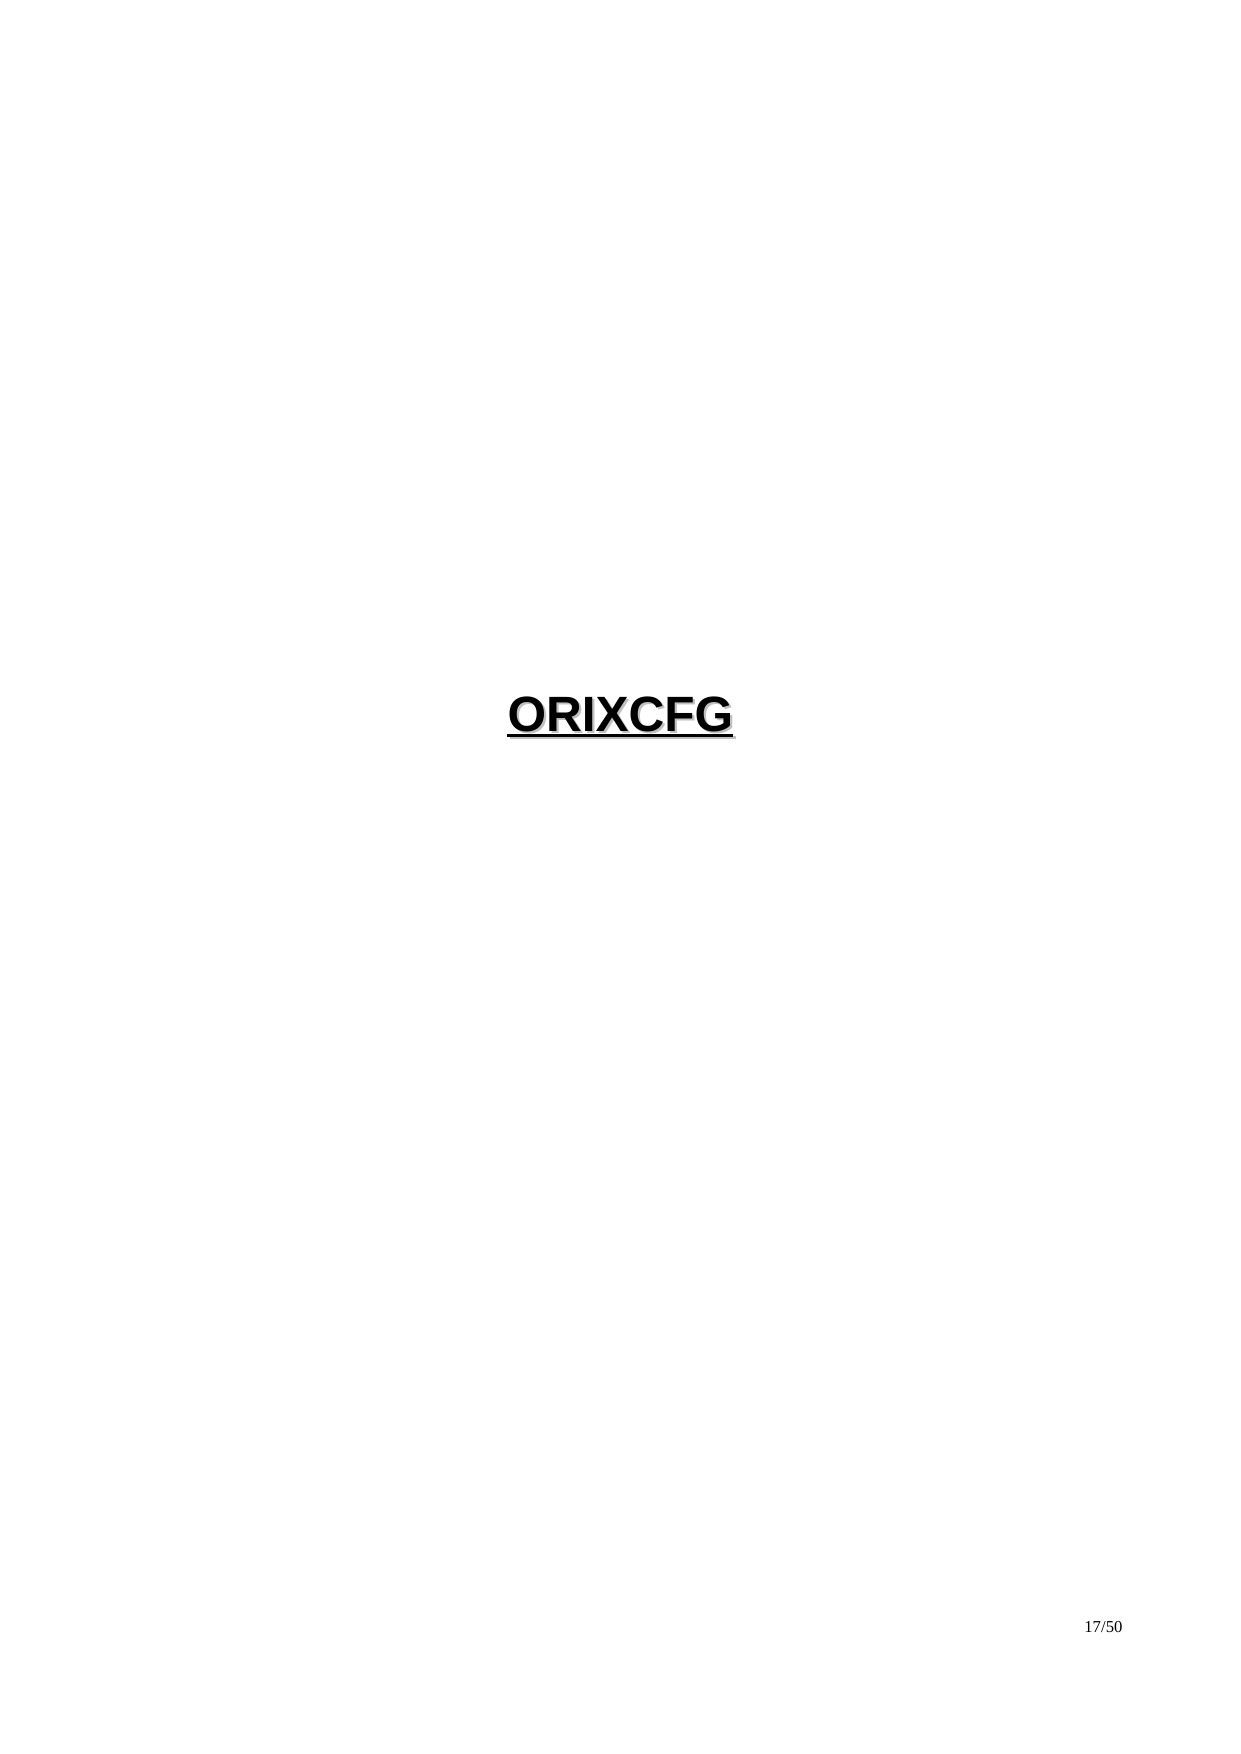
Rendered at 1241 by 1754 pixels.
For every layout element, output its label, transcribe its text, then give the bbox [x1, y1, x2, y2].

subtitle ORIXCFG [118, 684, 1122, 742]
